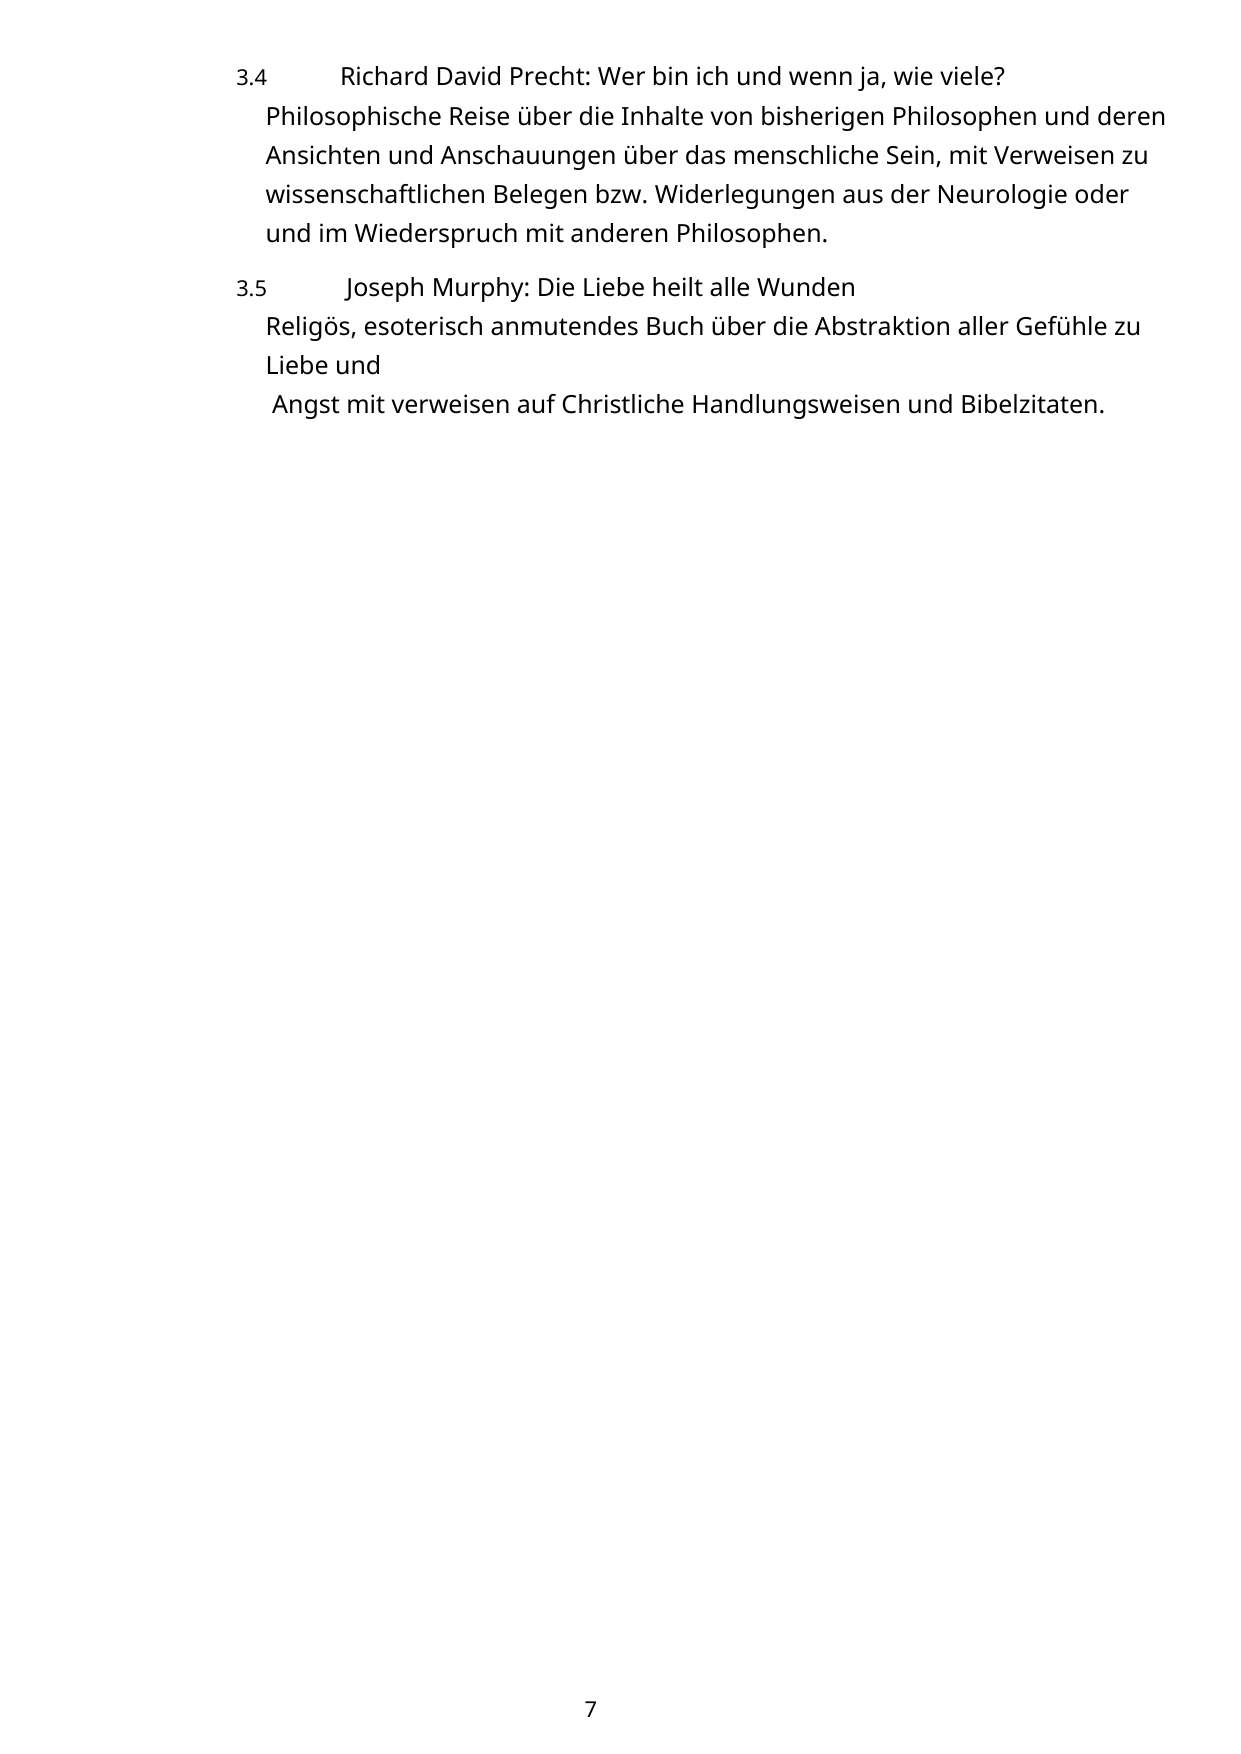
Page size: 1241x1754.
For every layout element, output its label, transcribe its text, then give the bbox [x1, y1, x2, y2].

list Joseph Murphy: Die Liebe heilt alle Wunden Religös, esoterisch anmutendes Buch über die Abstraktion aller Gefühle zu Liebe und Angst mit verweisen auf Christliche Handlungsweisen und Bibelzitaten. [236, 269, 1181, 421]
list Richard David Precht: Wer bin ich und wenn ja, wie viele? Philosophische Reise über die Inhalte von bisherigen Philosophen und deren Ansichten und Anschauungen über das menschliche Sein, mit Verweisen zu wissenschaftlichen Belegen bzw. Widerlegungen aus der Neurologie oder und im Wiederspruch mit anderen Philosophen. [236, 59, 1181, 250]
